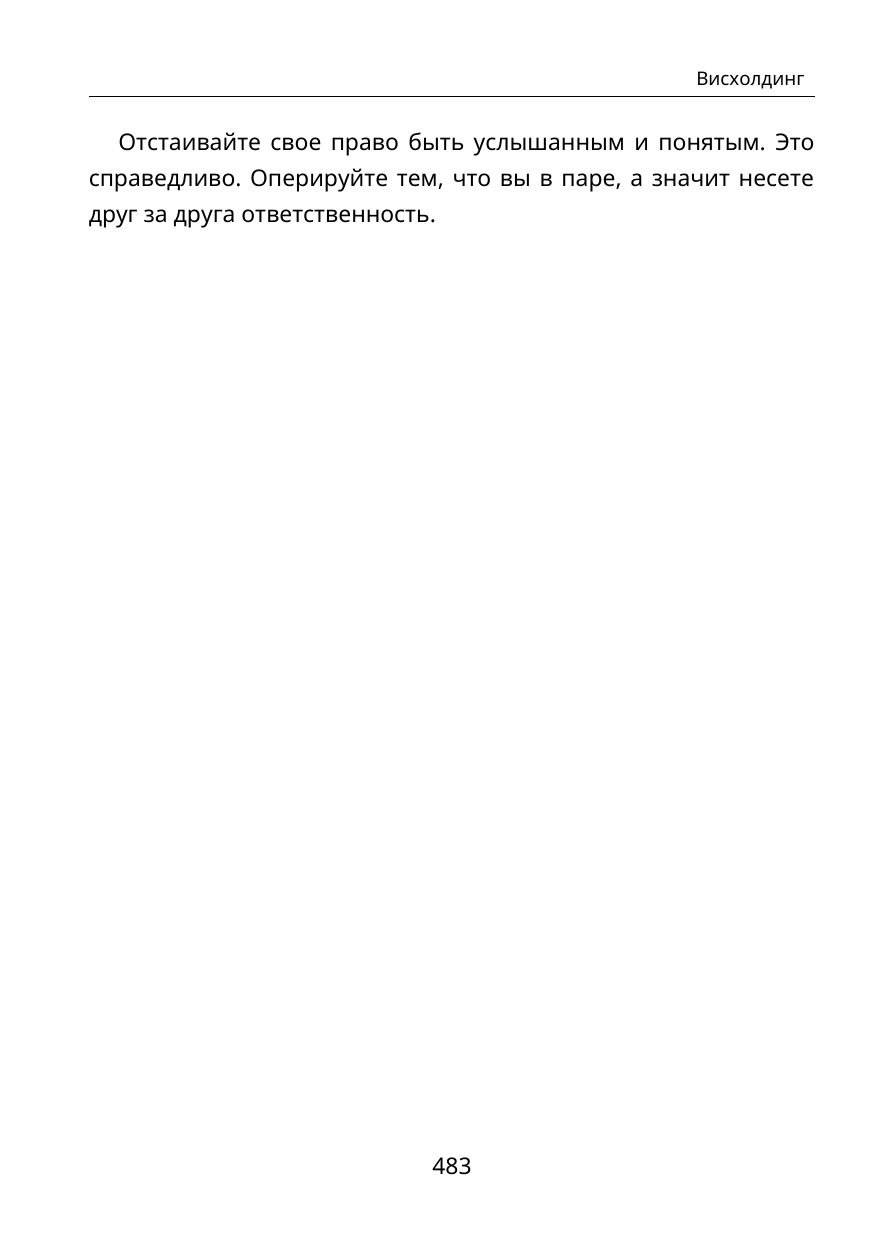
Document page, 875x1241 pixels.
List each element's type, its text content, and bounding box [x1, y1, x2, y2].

text Отстаивайте свое право быть услышанным и понятым. Это справедливо. Оперируйте тем, что вы в паре, а значит несете друг за друга ответственность. [88, 126, 815, 229]
